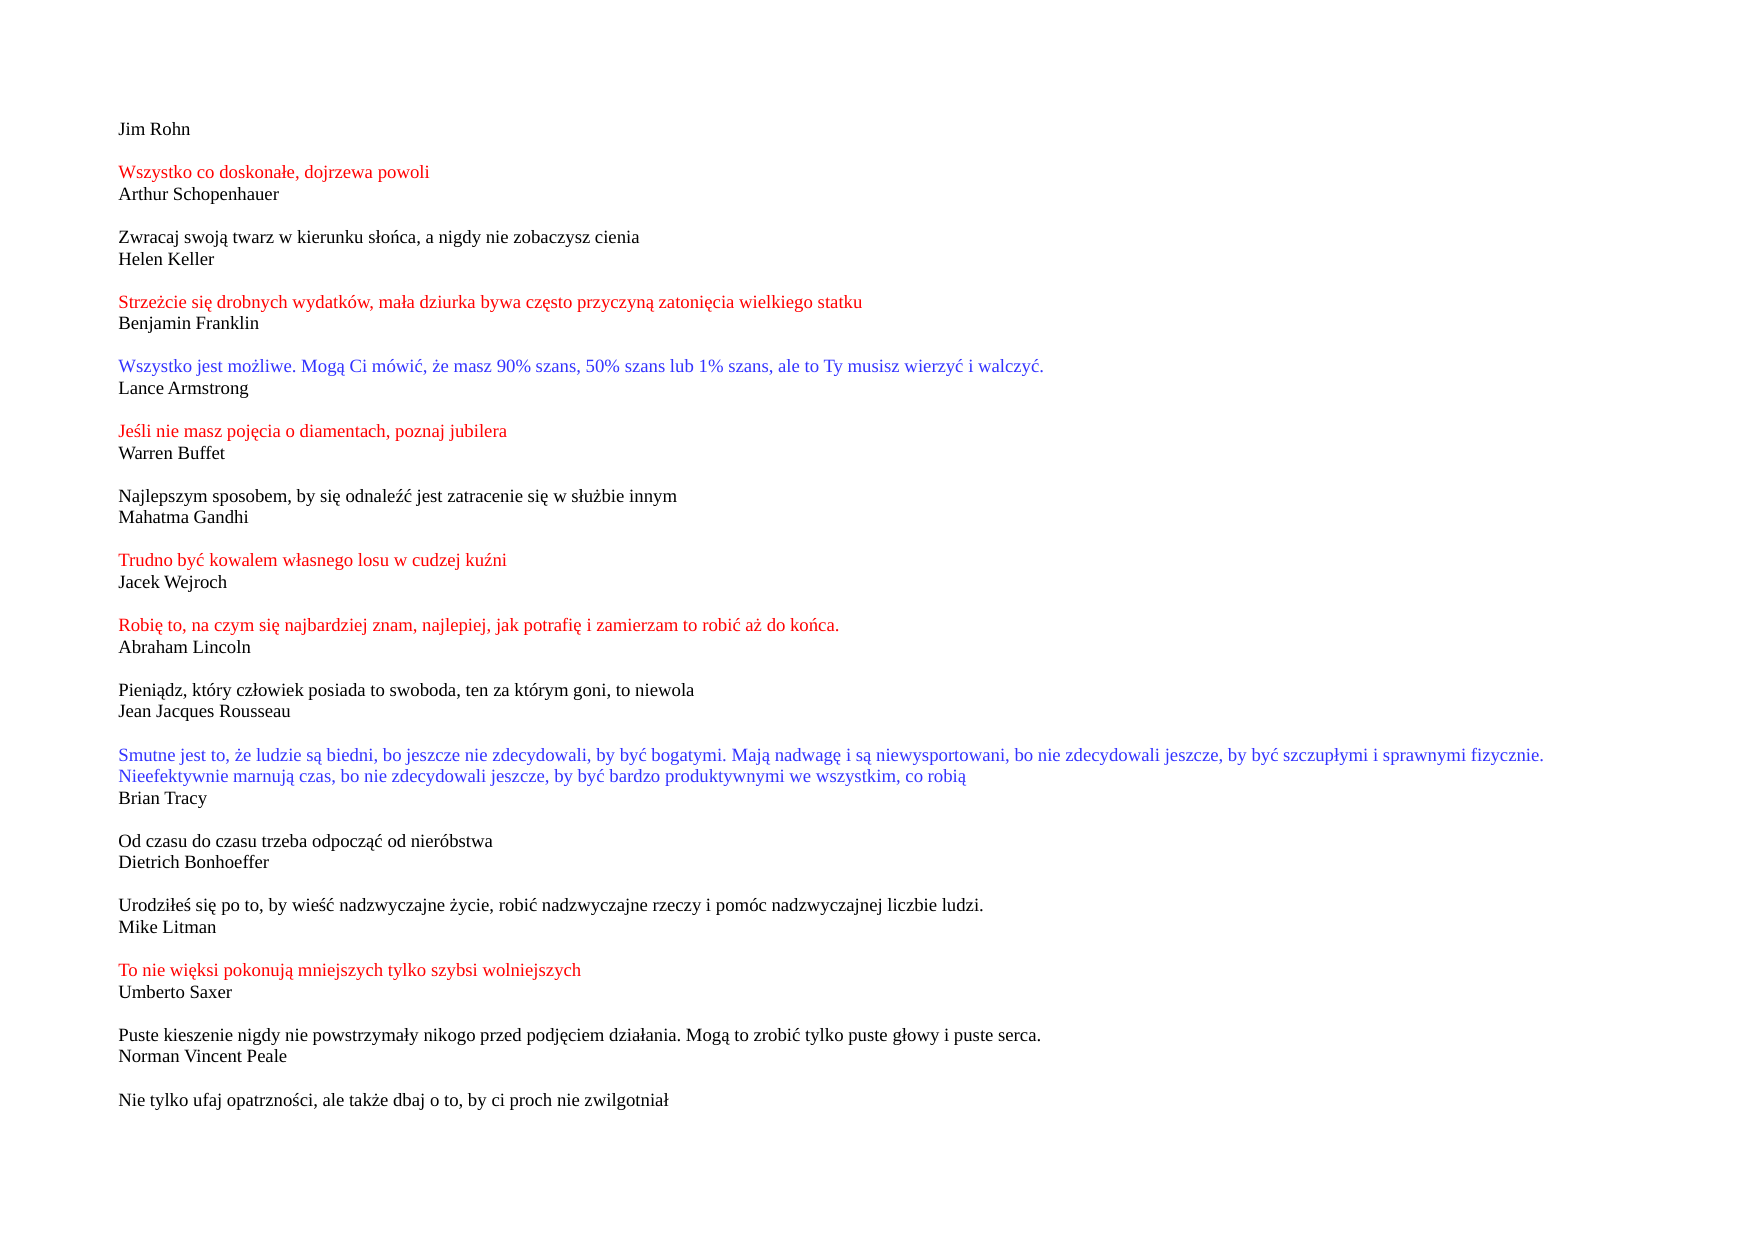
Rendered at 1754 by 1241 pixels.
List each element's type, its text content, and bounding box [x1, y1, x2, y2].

text Arthur Schopenhauer [118, 183, 1636, 204]
text Od czasu do czasu trzeba odpocząć od nieróbstwa [118, 830, 1636, 851]
text Zwracaj swoją twarz w kierunku słońca, a nigdy nie zobaczysz cienia [118, 226, 1636, 247]
text Warren Buffet [118, 442, 1636, 463]
text Jim Rohn [118, 118, 1636, 140]
text Norman Vincent Peale [118, 1045, 1636, 1067]
text Dietrich Bonhoeffer [118, 851, 1636, 873]
text Mike Litman [118, 916, 1636, 937]
text Smutne jest to, że ludzie są biedni, bo jeszcze nie zdecydowali, by być bogatymi. Mają nadwagę i są niewysportowani, bo nie zdecydowali jeszcze, by być szczupłymi i sprawnymi fizycznie. Nieefektywnie marnują czas, bo nie zdecydowali jeszcze, by być bardzo produktywnymi we wszystkim, co robią [118, 743, 1636, 787]
text Strzeżcie się drobnych wydatków, mała dziurka bywa często przyczyną zatonięcia wielkiego statku [118, 291, 1636, 312]
text Lance Armstrong [118, 377, 1636, 398]
text Brian Tracy [118, 787, 1636, 808]
text To nie więksi pokonują mniejszych tylko szybsi wolniejszych [118, 959, 1636, 981]
text Pieniądz, który człowiek posiada to swoboda, ten za którym goni, to niewola [118, 679, 1636, 700]
text Umberto Saxer [118, 981, 1636, 1002]
text Abraham Lincoln [118, 636, 1636, 657]
text Jean Jacques Rousseau [118, 700, 1636, 722]
text Helen Keller [118, 247, 1636, 269]
text Wszystko jest możliwe. Mogą Ci mówić, że masz 90% szans, 50% szans lub 1% szans, ale to Ty musisz wierzyć i walczyć. [118, 355, 1636, 377]
text Wszystko co doskonałe, dojrzewa powoli [118, 161, 1636, 183]
text Robię to, na czym się najbardziej znam, najlepiej, jak potrafię i zamierzam to robić aż do końca. [118, 614, 1636, 636]
text Nie tylko ufaj opatrzności, ale także dbaj o to, by ci proch nie zwilgotniał [118, 1088, 1636, 1110]
text Puste kieszenie nigdy nie powstrzymały nikogo przed podjęciem działania. Mogą to zrobić tylko puste głowy i puste serca. [118, 1024, 1636, 1045]
text Jeśli nie masz pojęcia o diamentach, poznaj jubilera [118, 420, 1636, 442]
text Trudno być kowalem własnego losu w cudzej kuźni [118, 549, 1636, 571]
text Urodziłeś się po to, by wieść nadzwyczajne życie, robić nadzwyczajne rzeczy i pomóc nadzwyczajnej liczbie ludzi. [118, 894, 1636, 916]
text Jacek Wejroch [118, 571, 1636, 592]
text Benjamin Franklin [118, 312, 1636, 334]
text Najlepszym sposobem, by się odnaleźć jest zatracenie się w służbie innym [118, 485, 1636, 506]
text Mahatma Gandhi [118, 506, 1636, 528]
